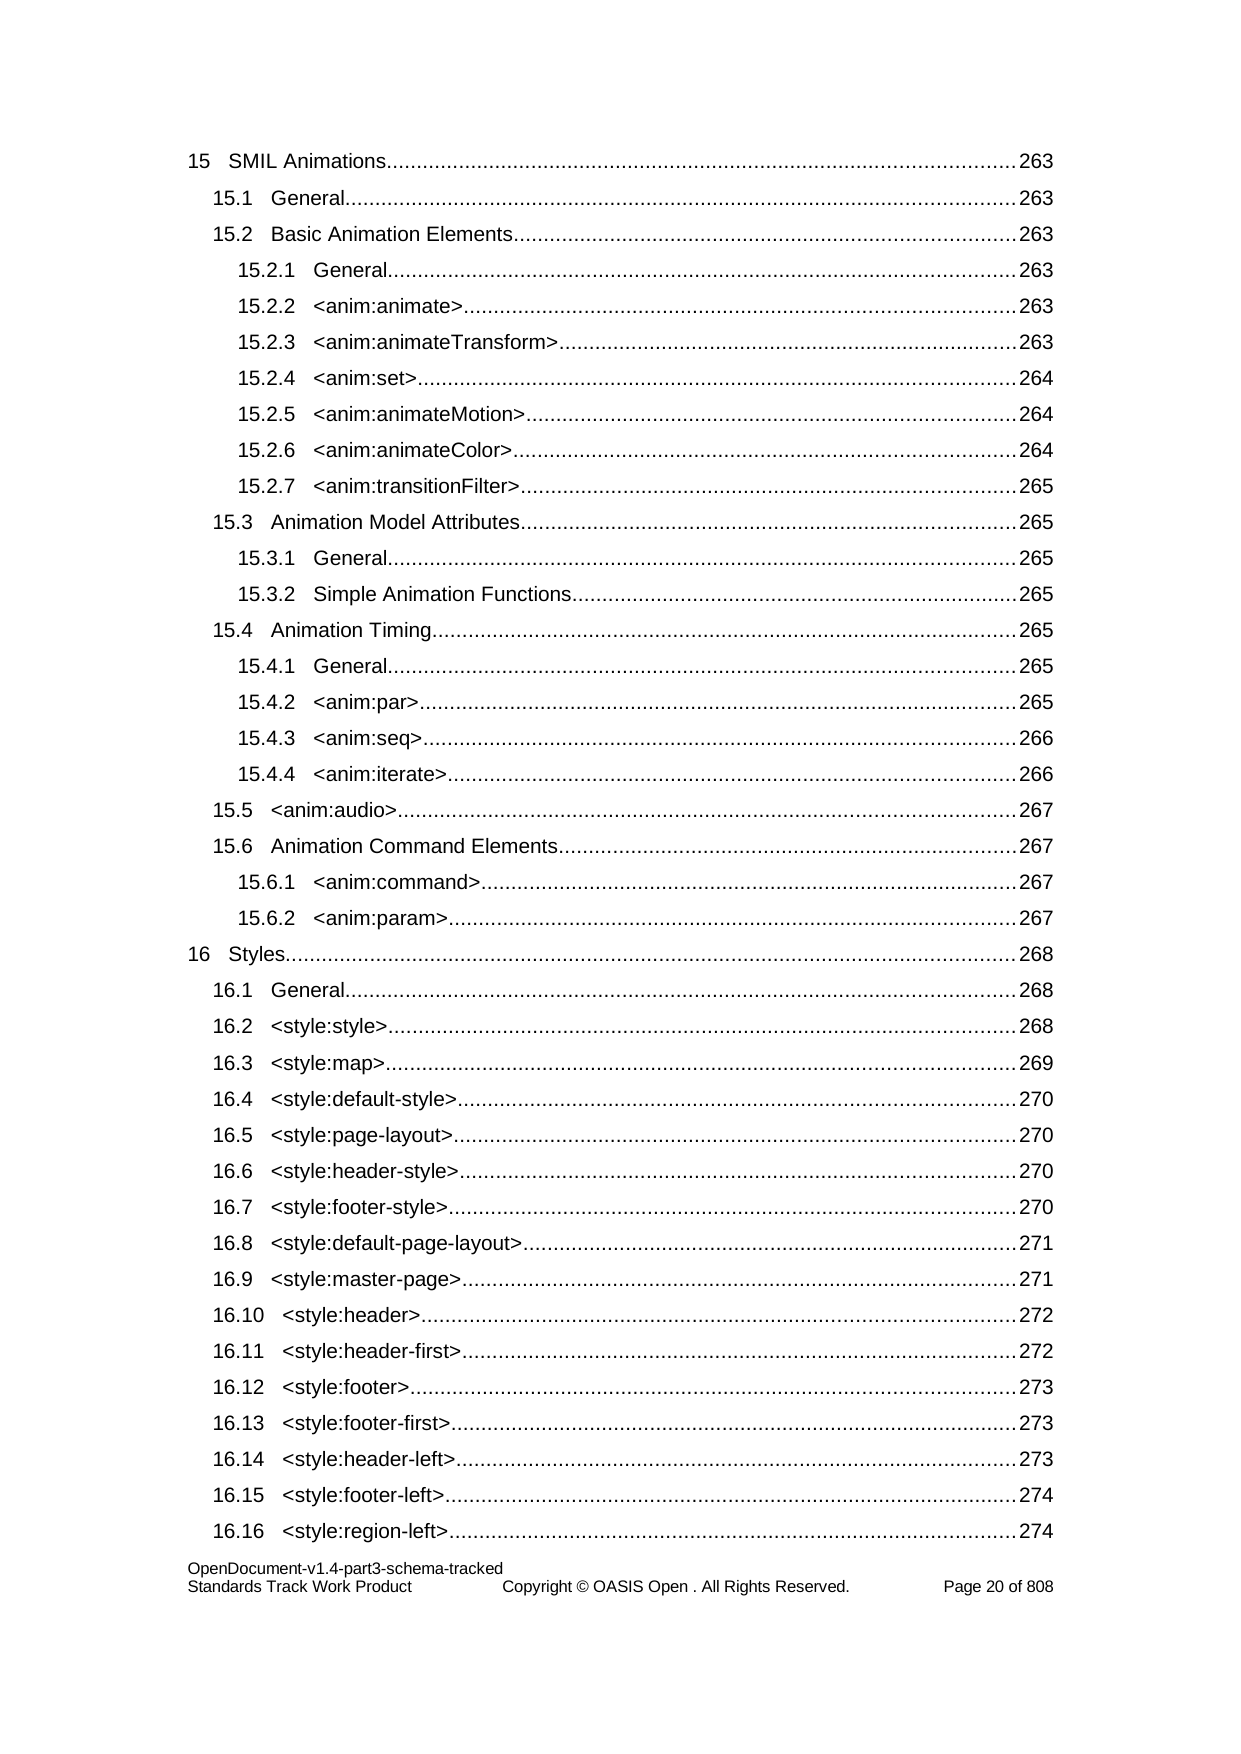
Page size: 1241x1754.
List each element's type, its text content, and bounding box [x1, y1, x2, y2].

text 16.13 <style:footer-first> 273 [212, 1411, 1053, 1435]
text 15.1 General 263 [212, 186, 1053, 209]
text 15.2.4 <anim:set> 264 [237, 366, 1053, 390]
text 15.2 Basic Animation Elements 263 [212, 222, 1053, 246]
text 15.6.2 <anim:param> 267 [237, 907, 1053, 930]
text 16.3 <style:map> 269 [212, 1051, 1053, 1074]
text 15.2.7 <anim:transitionFilter> 265 [237, 474, 1053, 498]
text 16 Styles 268 [187, 943, 1053, 966]
text 16.7 <style:footer-style> 270 [212, 1195, 1053, 1219]
text 16.15 <style:footer-left> 274 [212, 1483, 1053, 1507]
text 15.2.1 General 263 [237, 258, 1053, 282]
text 16.8 <style:default-page-layout> 271 [212, 1231, 1053, 1255]
text 15.4.2 <anim:par> 265 [237, 691, 1053, 714]
text 15.3 Animation Model Attributes 265 [212, 510, 1053, 534]
text 15.4 Animation Timing 265 [212, 618, 1053, 642]
text 15.3.2 Simple Animation Functions 265 [237, 582, 1053, 606]
text 15.6 Animation Command Elements 267 [212, 835, 1053, 858]
text 16.1 General 268 [212, 979, 1053, 1002]
text 16.4 <style:default-style> 270 [212, 1087, 1053, 1111]
text 15.4.3 <anim:seq> 266 [237, 727, 1053, 750]
text 15.2.6 <anim:animateColor> 264 [237, 438, 1053, 462]
text 15.2.3 <anim:animateTransform> 263 [237, 330, 1053, 354]
text 16.2 <style:style> 268 [212, 1015, 1053, 1038]
text 15 SMIL Animations 263 [187, 150, 1053, 173]
text 16.9 <style:master-page> 271 [212, 1267, 1053, 1291]
text 15.4.1 General 265 [237, 654, 1053, 678]
text 16.5 <style:page-layout> 270 [212, 1123, 1053, 1147]
text 16.16 <style:region-left> 274 [212, 1519, 1053, 1543]
text 16.11 <style:header-first> 272 [212, 1339, 1053, 1363]
text 16.14 <style:header-left> 273 [212, 1447, 1053, 1471]
text 15.4.4 <anim:iterate> 266 [237, 763, 1053, 786]
text 15.2.2 <anim:animate> 263 [237, 294, 1053, 318]
text 15.3.1 General 265 [237, 546, 1053, 570]
text 15.6.1 <anim:command> 267 [237, 871, 1053, 894]
text 16.12 <style:footer> 273 [212, 1375, 1053, 1399]
text 15.5 <anim:audio> 267 [212, 799, 1053, 822]
text 16.6 <style:header-style> 270 [212, 1159, 1053, 1183]
text 15.2.5 <anim:animateMotion> 264 [237, 402, 1053, 426]
text 16.10 <style:header> 272 [212, 1303, 1053, 1327]
